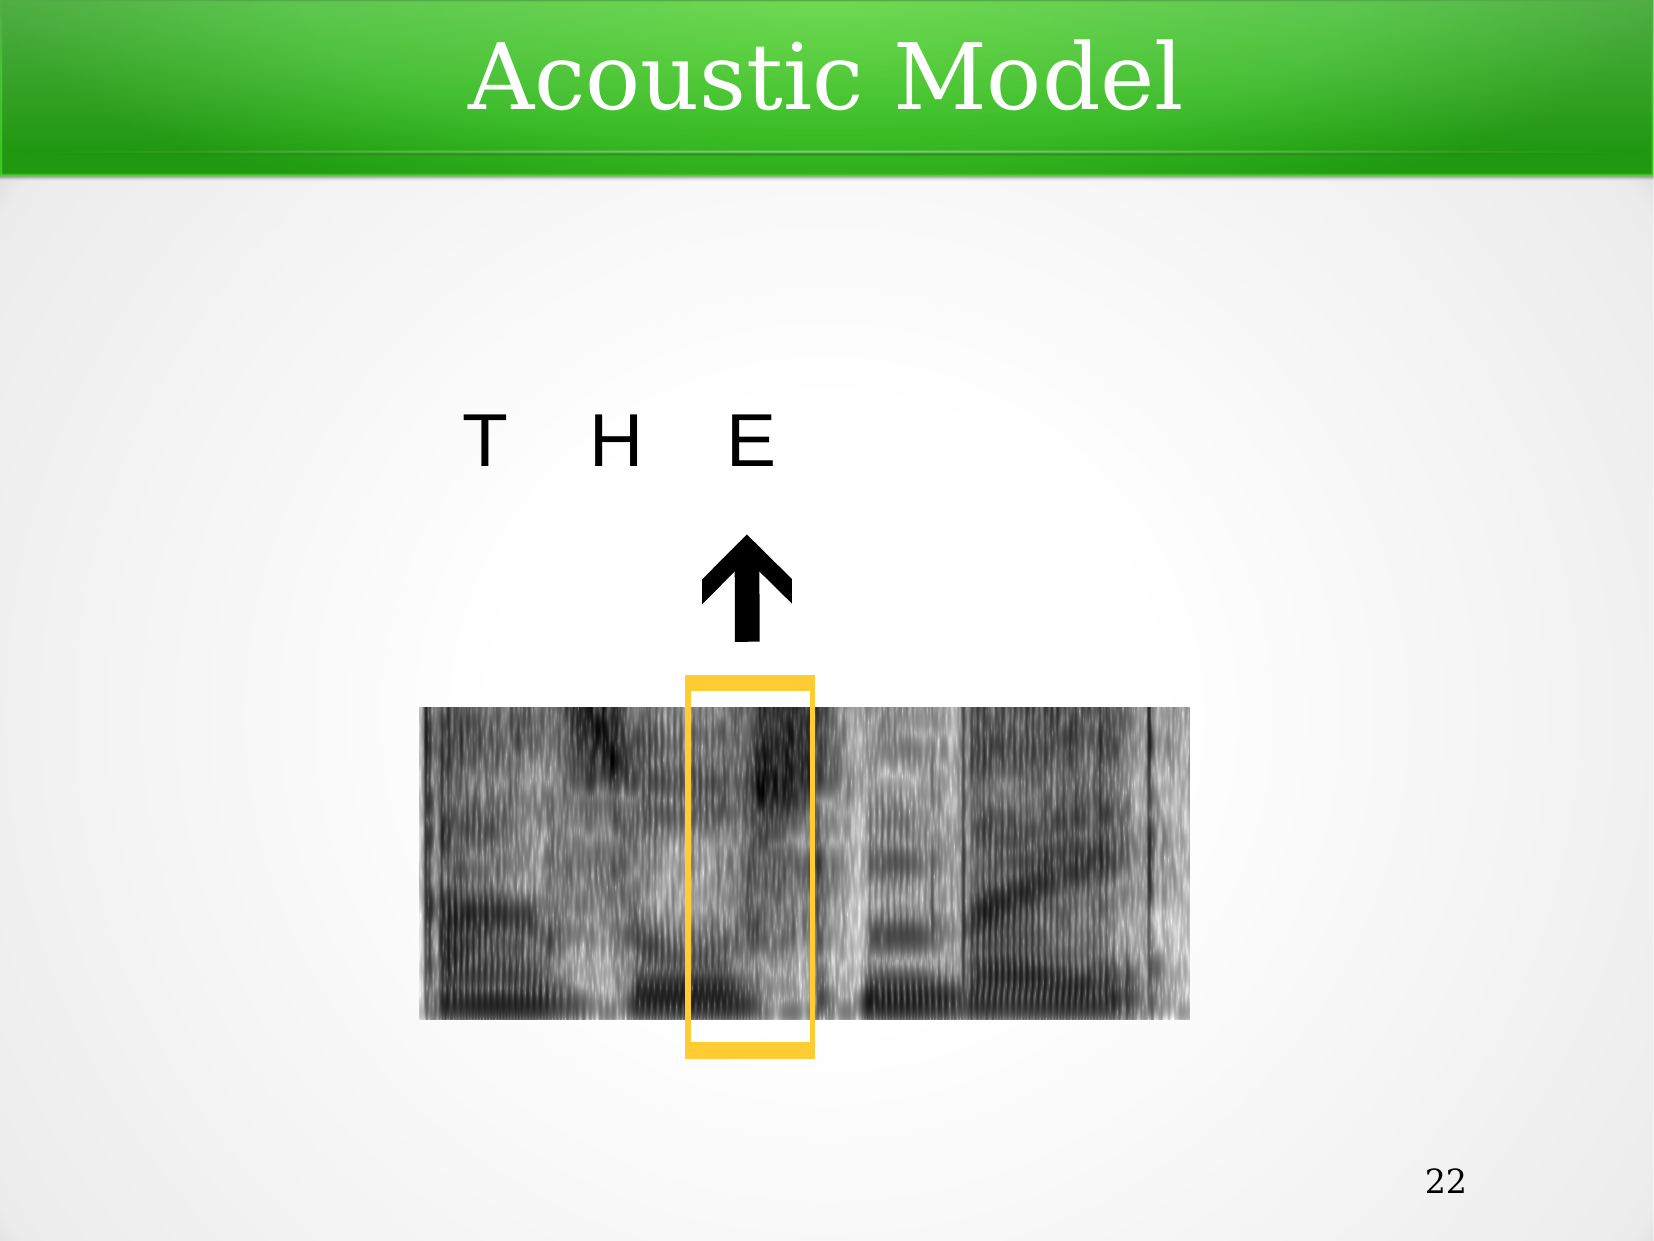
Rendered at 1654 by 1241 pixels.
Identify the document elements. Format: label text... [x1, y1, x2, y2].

picture [0, 0, 1654, 1241]
title Acoustic Model [82, 11, 1571, 154]
text_box T H E [447, 391, 1228, 491]
